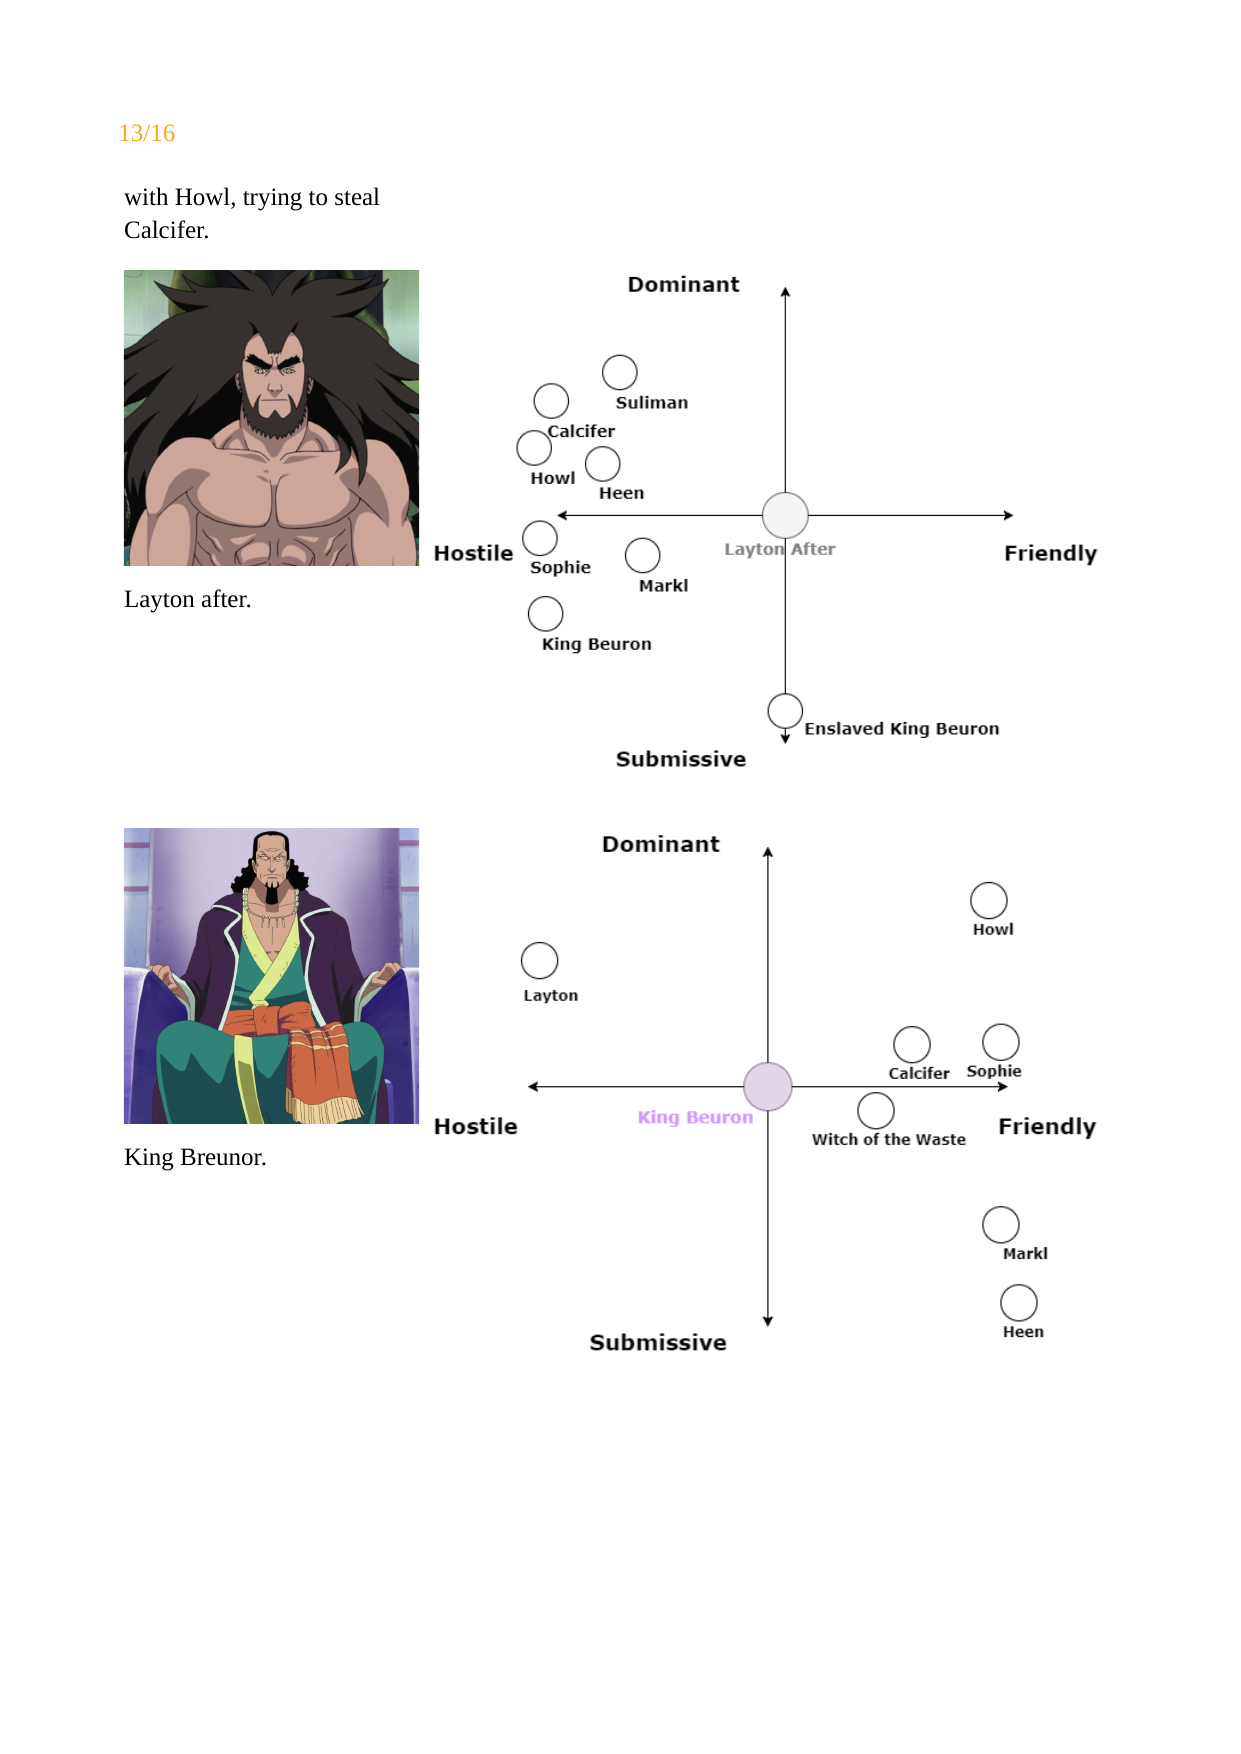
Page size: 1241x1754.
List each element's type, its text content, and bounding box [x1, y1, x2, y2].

picture [123, 828, 420, 1124]
picture [431, 270, 1117, 770]
picture [123, 270, 420, 566]
table_cell [426, 823, 1122, 1407]
table_cell [426, 264, 1122, 822]
picture [431, 828, 1117, 1354]
table_cell King Breunor. [118, 823, 426, 1407]
table_cell [426, 176, 1122, 264]
table_cell Layton after. [118, 264, 426, 822]
table_cell with Howl, trying to steal Calcifer. [118, 176, 426, 264]
